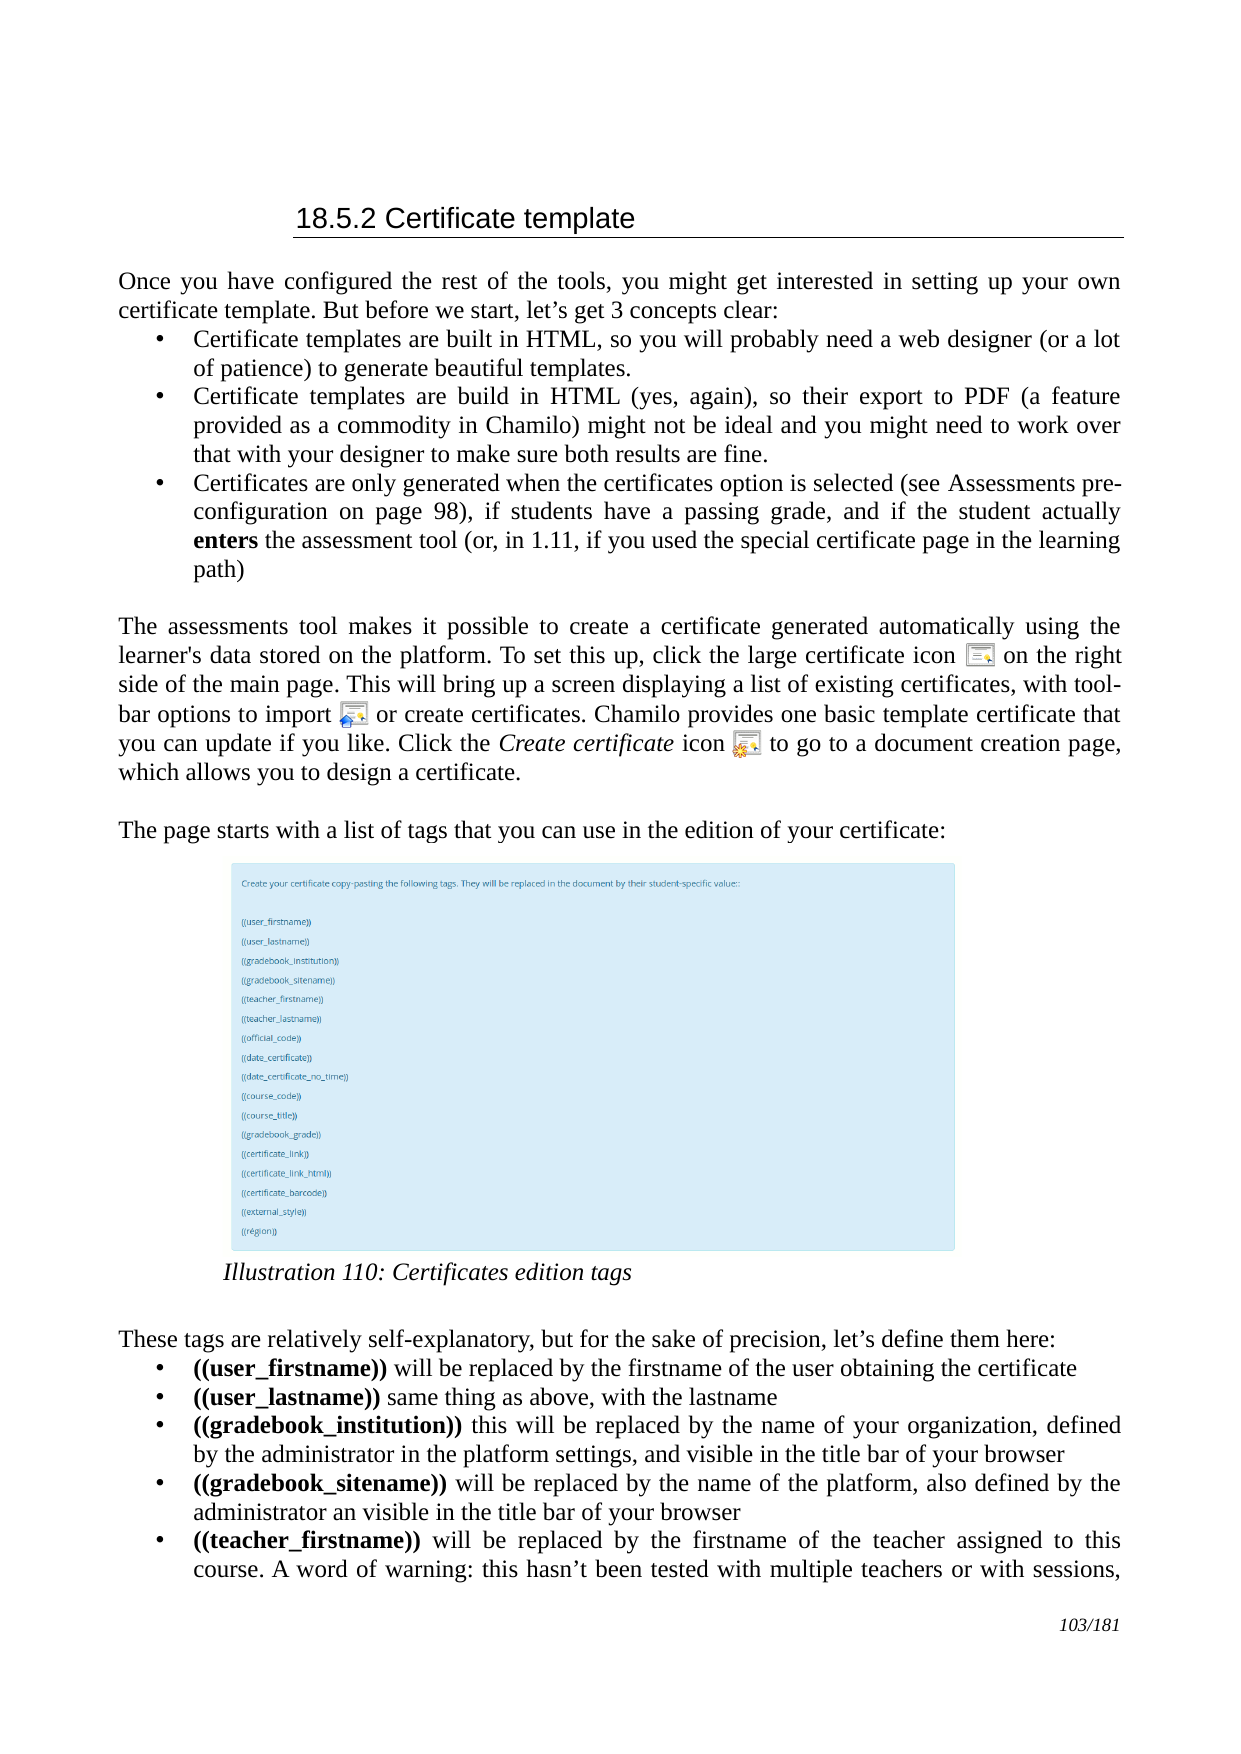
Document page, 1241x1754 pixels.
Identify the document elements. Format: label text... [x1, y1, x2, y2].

picture [965, 640, 995, 670]
text The assessments tool makes it possible to create a certificate generated automatically using the learner's data stored on the platform. To set this up, click the large certificate icon on the right side of the main page. This will bring up a screen displaying a list of existing certificates, with tool-bar options to import or create certificates. Chamilo provides one basic template certificate that you can update if you like. Click the Create certificate icon to go to a document creation page, which allows you to design a certificate. [118, 611, 1122, 786]
list ((user_firstname)) will be replaced by the firstname of the user obtaining the certificate [156, 1353, 1122, 1382]
picture [339, 698, 369, 728]
list Certificates are only generated when the certificates option is selected (see Assessments pre-configuration on page 99), if students have a passing grade, and if the student actually enters the assessment tool (or, in 1.11, if you used the special certificate page in the learning path) [156, 468, 1122, 583]
picture [222, 856, 962, 1257]
subtitle Certificate template [293, 201, 1124, 237]
list ((gradebook_institution)) this will be replaced by the name of your organization, defined by the administrator in the platform settings, and visible in the title bar of your browser [156, 1411, 1122, 1468]
list ((teacher_firstname)) will be replaced by the firstname of the teacher assigned to this course. A word of warning: this hasn’t been tested with multiple teachers or with sessions, [156, 1526, 1122, 1583]
text Illustration 110: Certificates edition tags [223, 1254, 1017, 1286]
list ((gradebook_sitename)) will be replaced by the name of the platform, also defined by the administrator an visible in the title bar of your browser [156, 1468, 1122, 1526]
list Certificate templates are build in HTML (yes, again), so their export to PDF (a feature provided as a commodity in Chamilo) might not be ideal and you might need to work over that with your designer to make sure both results are fine. [156, 381, 1122, 468]
text These tags are relatively self-explanatory, but for the sake of precision, let’s define them here: [118, 1324, 1122, 1353]
text Once you have configured the rest of the tools, you might get interested in setting up your own certificate template. But before we start, let’s get 3 concepts clear: [118, 266, 1122, 324]
list ((user_lastname)) same thing as above, with the lastname [156, 1382, 1122, 1411]
text The page starts with a list of tags that you can use in the edition of your certificate: [118, 815, 1122, 843]
list Certificate templates are built in HTML, so you will probably need a web designer (or a lot of patience) to generate beautiful templates. [156, 324, 1122, 381]
picture [732, 727, 762, 758]
